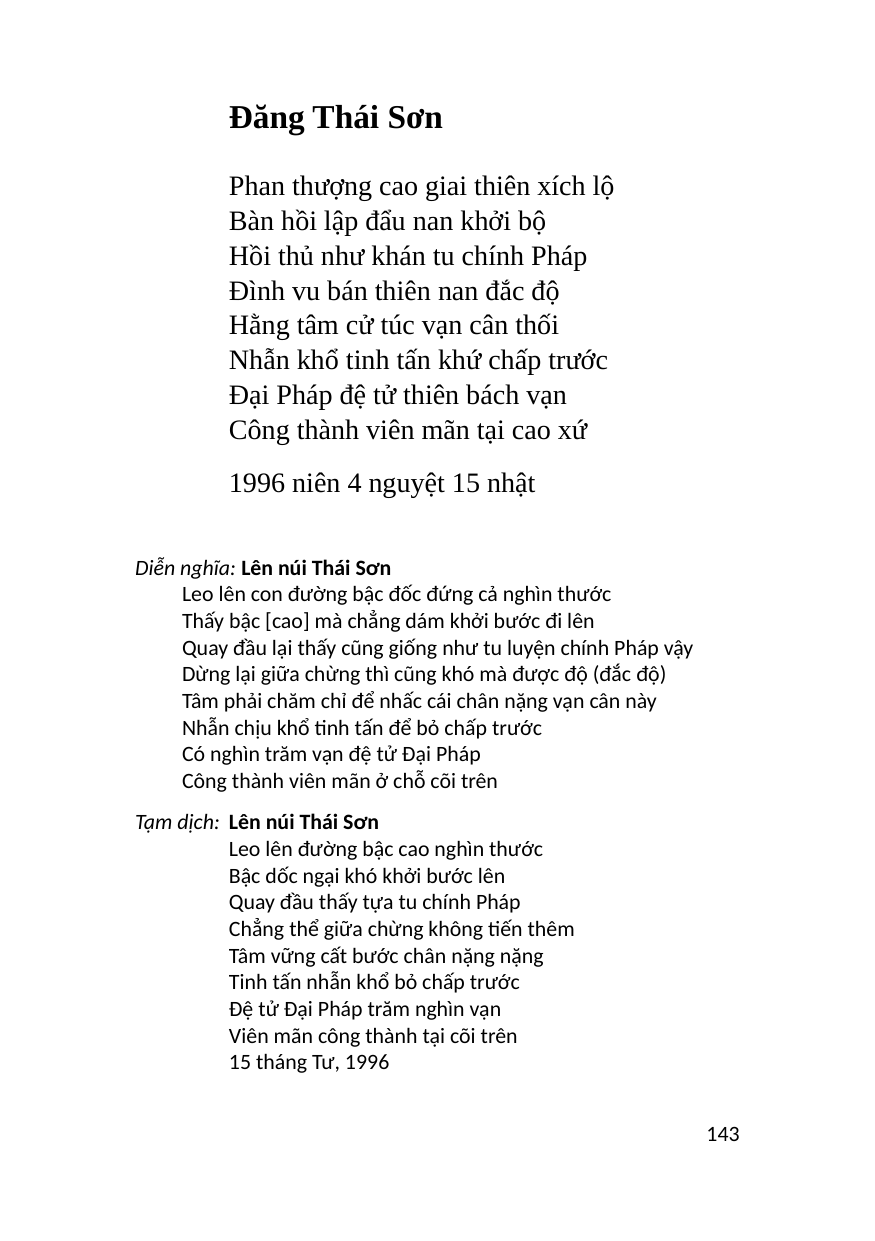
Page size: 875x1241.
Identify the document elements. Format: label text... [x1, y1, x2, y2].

subtitle Đăng Thái Sơn [229, 97, 739, 136]
text Diễn nghĩa: Lên núi Thái Sơn Leo lên con đường bậc đốc đứng cả nghìn thước Thấy bậc [cao] mà chẳng dám khởi bước đi lên Quay đầu lại thấy cũng giống như tu luyện chính Pháp vậy Dừng lại giữa chừng thì cũng khó mà được độ (đắc độ) Tâm phải chăm chỉ để nhấc cái chân nặng vạn cân này Nhẫn chịu khổ tinh tấn để bỏ chấp trước Có nghìn trăm vạn đệ tử Đại Pháp Công thành viên mãn ở chỗ cõi trên [135, 554, 739, 794]
text Tạm dịch: Lên núi Thái Sơn Leo lên đường bậc cao nghìn thước Bậc dốc ngại khó khởi bước lên Quay đầu thấy tựa tu chính Pháp Chẳng thể giữa chừng không tiến thêm Tâm vững cất bước chân nặng nặng Tinh tấn nhẫn khổ bỏ chấp trước Đệ tử Đại Pháp trăm nghìn vạn Viên mãn công thành tại cõi trên 15 tháng Tư, 1996 [135, 808, 739, 1075]
text 1996 niên 4 nguyệt 15 nhật [229, 466, 739, 533]
text Phan thượng cao giai thiên xích lộ Bàn hồi lập đẩu nan khởi bộ Hồi thủ như khán tu chính Pháp Đình vu bán thiên nan đắc độ Hằng tâm cử túc vạn cân thối Nhẫn khổ tinh tấn khứ chấp trước Đại Pháp đệ tử thiên bách vạn Công thành viên mãn tại cao xứ [229, 169, 739, 446]
